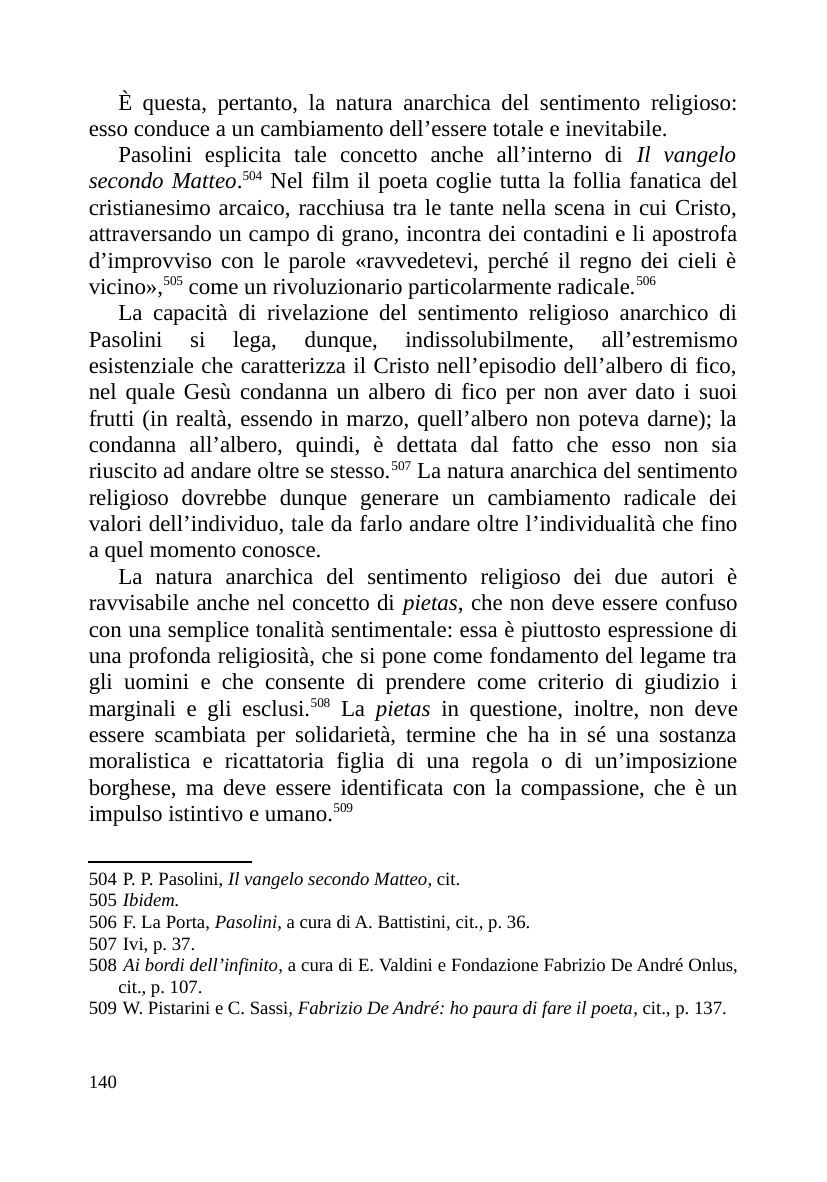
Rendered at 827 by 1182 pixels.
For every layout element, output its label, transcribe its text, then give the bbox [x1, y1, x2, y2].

text Ivi, p. 37. [88, 932, 738, 954]
text P. P. Pasolini, Il vangelo secondo Matteo, cit. [88, 868, 738, 889]
text Ai bordi dell’infinito, a cura di E. Valdini e Fondazione Fabrizio De André Onlus, cit., p. 107. [88, 954, 738, 997]
text F. La Porta, Pasolini, a cura di A. Battistini, cit., p. 36. [88, 911, 738, 932]
text Ibidem. [88, 889, 738, 911]
text È questa, pertanto, la natura anarchica del sentimento religioso: esso conduce a un cambiamento dell’essere totale e inevitabile. [88, 88, 738, 141]
text W. Pistarini e C. Sassi, Fabrizio De André: ho paura di fare il poeta, cit., p. 137. [88, 997, 738, 1019]
text La capacità di rivelazione del sentimento religioso anarchico di Pasolini si lega, dunque, indissolubilmente, all’estremismo esistenziale che caratterizza il Cristo nell’episodio dell’albero di fico, nel quale Gesù condanna un albero di fico per non aver dato i suoi frutti (in realtà, essendo in marzo, quell’albero non poteva darne); la condanna all’albero, quindi, è dettata dal fatto che esso non sia riuscito ad andare oltre se stesso. La natura anarchica del sentimento religioso dovrebbe dunque generare un cambiamento radicale dei valori dell’individuo, tale da farlo andare oltre l’individualità che fino a quel momento conosce. [88, 299, 738, 563]
text La natura anarchica del sentimento religioso dei due autori è ravvisabile anche nel concetto di pietas, che non deve essere confuso con una semplice tonalità sentimentale: essa è piuttosto espressione di una profonda religiosità, che si pone come fondamento del legame tra gli uomini e che consente di prendere come criterio di giudizio i marginali e gli esclusi. La pietas in questione, inoltre, non deve essere scambiata per solidarietà, termine che ha in sé una sostanza moralistica e ricattatoria figlia di una regola o di un’imposizione borghese, ma deve essere identificata con la compassione, che è un impulso istintivo e umano. [88, 563, 738, 826]
text Pasolini esplicita tale concetto anche all’interno di Il vangelo secondo Matteo. Nel film il poeta coglie tutta la follia fanatica del cristianesimo arcaico, racchiusa tra le tante nella scena in cui Cristo, attraversando un campo di grano, incontra dei contadini e li apostrofa d’improvviso con le parole «ravvedetevi, perché il regno dei cieli è vicino», come un rivoluzionario particolarmente radicale. [88, 141, 738, 299]
